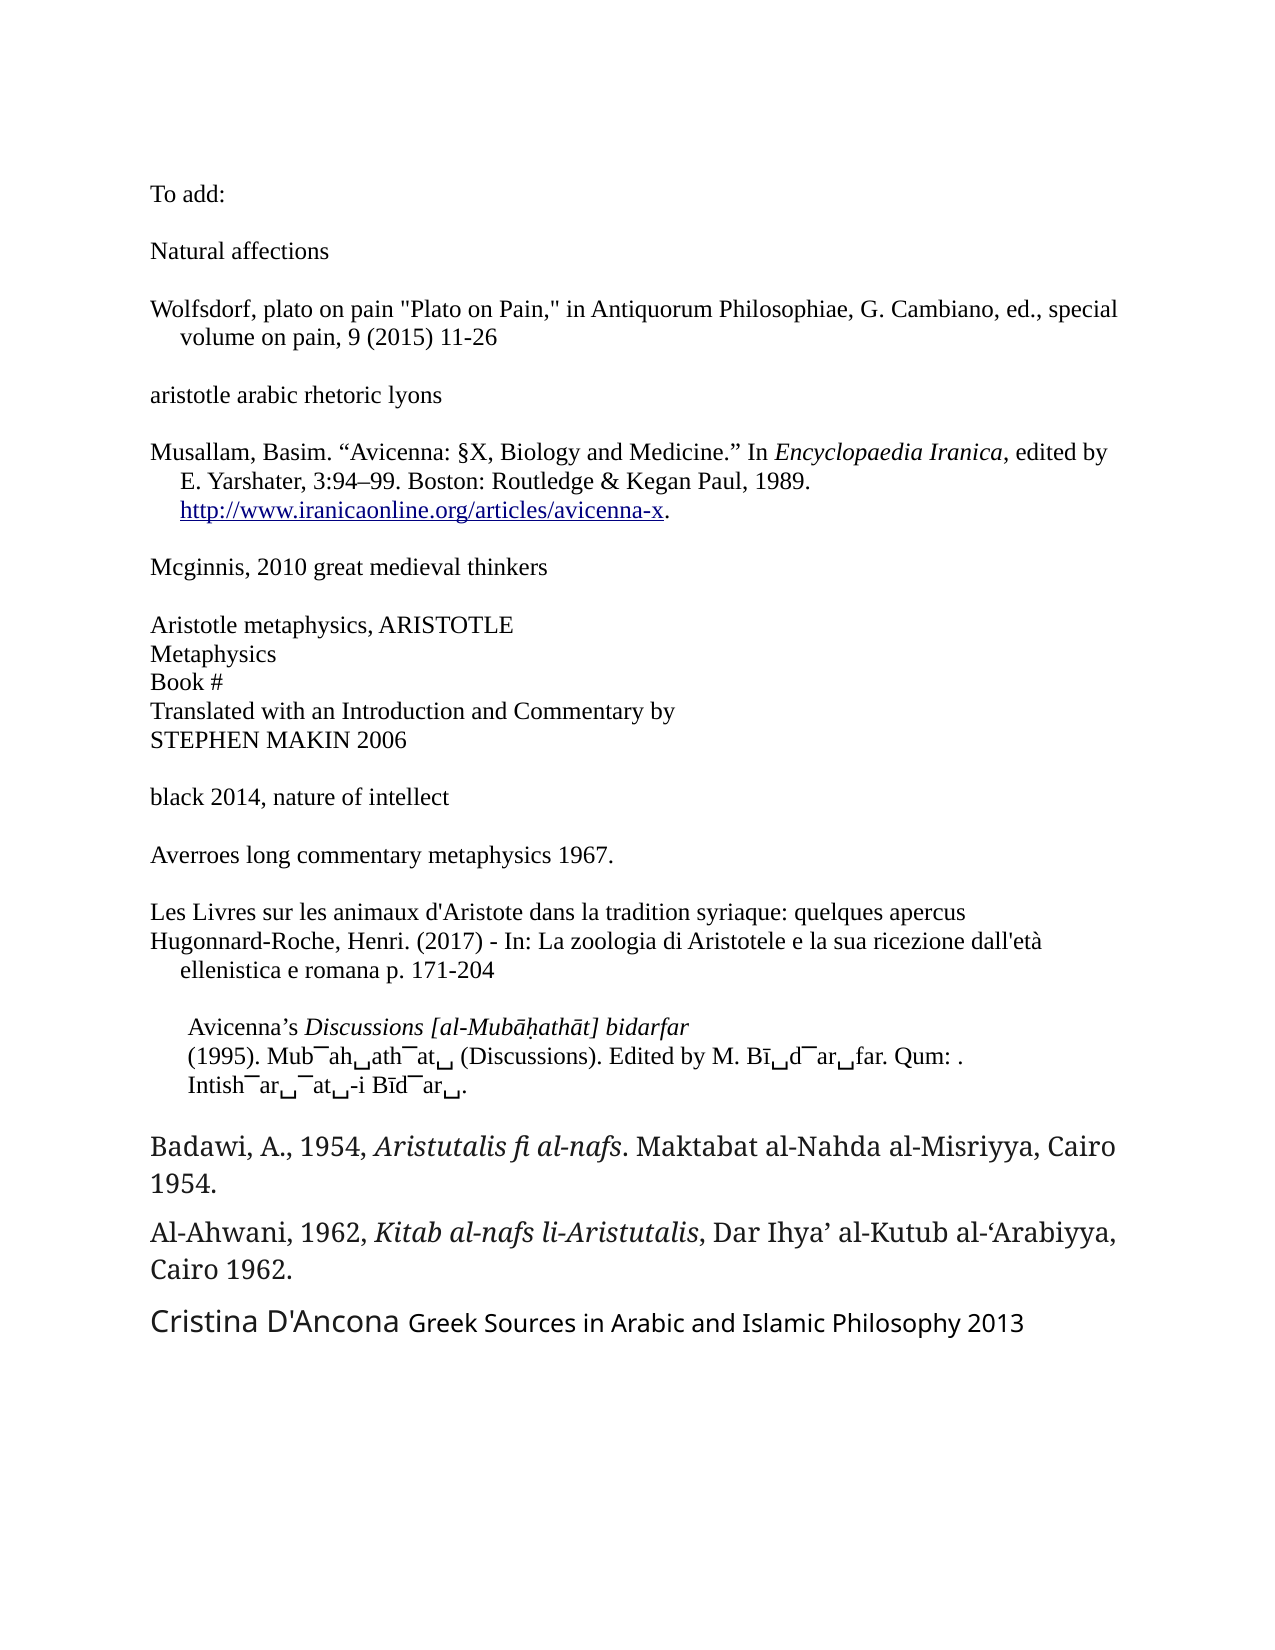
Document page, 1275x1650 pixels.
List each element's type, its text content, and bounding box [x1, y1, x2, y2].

text Al-Ahwani, 1962, Kitab al-nafs li-Aristutalis, Dar Ihya’ al-Kutub al-‘Arabiyya, Cairo 1962. [150, 1213, 1125, 1287]
text Cristina D'Ancona Greek Sources in Arabic and Islamic Philosophy 2013 [150, 1299, 1125, 1341]
text STEPHEN MAKIN 2006 [150, 725, 1125, 754]
text Les Livres sur les animaux d'Aristote dans la tradition syriaque: quelques apercus [150, 897, 1125, 926]
text Hugonnard-Roche, Henri. (2017) - In: La zoologia di Aristotele e la sua ricezione dall'età ellenistica e romana p. 171-204 [150, 926, 1125, 984]
text black 2014, nature of intellect [150, 782, 1125, 811]
text Intish⎺ar␣⎺at␣-i Bīd⎺ar␣. [150, 1070, 1125, 1099]
text aristotle arabic rhetoric lyons [150, 380, 1125, 409]
text Aristotle metaphysics, ARISTOTLE [150, 610, 1125, 639]
text Wolfsdorf, plato on pain "Plato on Pain," in Antiquorum Philosophiae, G. Cambiano, ed., special volume on pain, 9 (2015) 11-26 [150, 294, 1125, 351]
text Metaphysics [150, 639, 1125, 667]
text Averroes long commentary metaphysics 1967. [150, 840, 1125, 869]
text Avicenna’s Discussions [al-Mubāḥathāt] bidarfar [150, 1012, 1125, 1041]
text To add: [150, 179, 1125, 207]
text Musallam, Basim. “Avicenna: §X, Biology and Medicine.” In Encyclopaedia Iranica, edited by E. Yarshater, 3:94–99. Boston: Routledge & Kegan Paul, 1989. http://www.iranicaonline.org/articles/avicenna-x. [150, 437, 1125, 524]
text Book # [150, 667, 1125, 696]
text (1995). Mub⎺ah␣ath⎺at␣ (Discussions). Edited by M. Bī␣d⎺ar␣far. Qum: . [150, 1041, 1125, 1070]
text Badawi, A., 1954, Aristutalis fi al-nafs. Maktabat al-Nahda al-Misriyya, Cairo 1954. [150, 1127, 1125, 1201]
text Translated with an Introduction and Commentary by [150, 696, 1125, 725]
text Mcginnis, 2010 great medieval thinkers [150, 552, 1125, 581]
text Natural affections [150, 236, 1125, 265]
